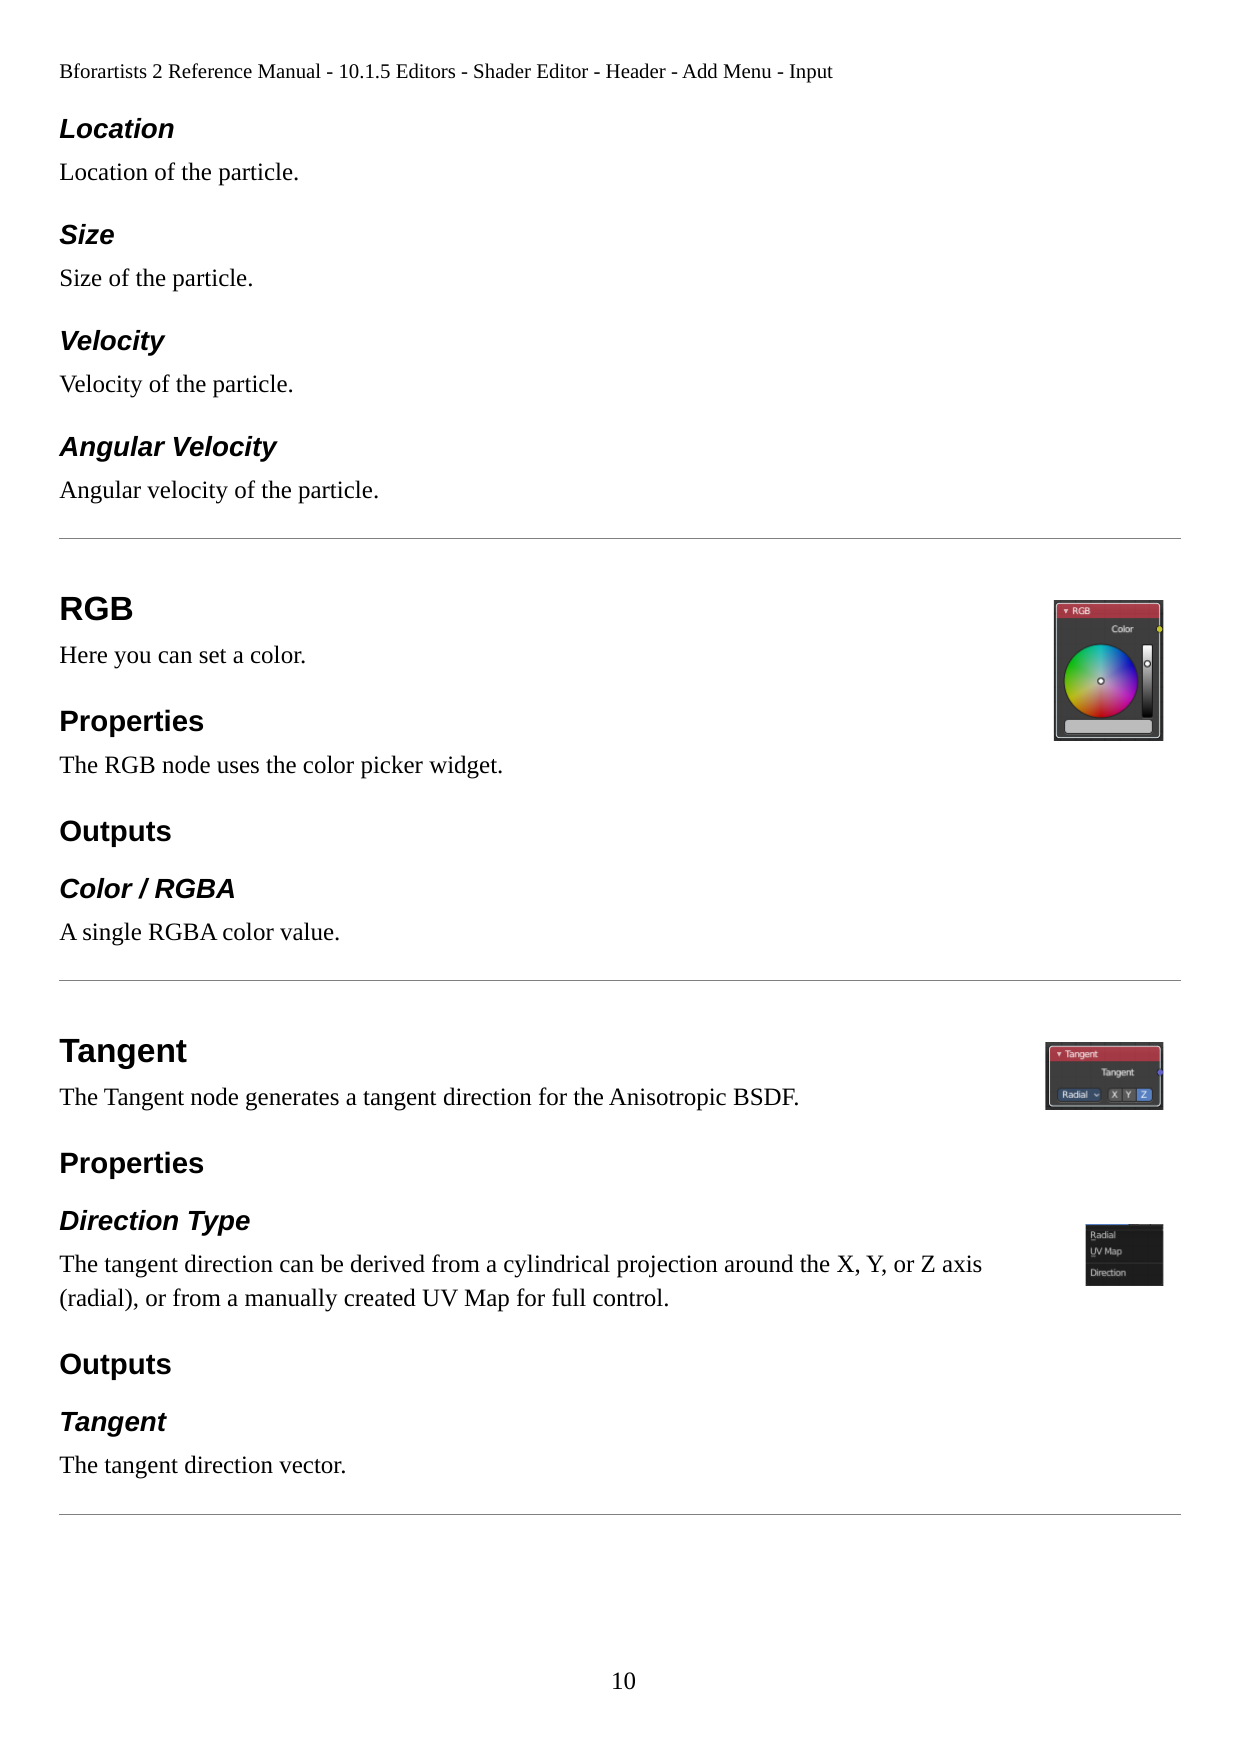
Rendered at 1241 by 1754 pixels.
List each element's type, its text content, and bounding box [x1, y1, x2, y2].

text Size of the particle. [59, 263, 1181, 292]
subtitle Angular Velocity [59, 430, 1181, 462]
text Location of the particle. [59, 157, 1181, 186]
subtitle Direction Type [59, 1204, 1181, 1236]
subtitle Properties [59, 1146, 1181, 1179]
text A single RGBA color value. [59, 917, 1181, 945]
picture [1045, 1042, 1164, 1110]
picture [1085, 1224, 1164, 1286]
text The tangent direction can be derived from a cylindrical projection around the X, Y, or Z axis (radial), or from a manually created UV Map for full control. [59, 1249, 1181, 1312]
text The Tangent node generates a tangent direction for the Anisotropic BSDF. [59, 1082, 1181, 1111]
subtitle Location [59, 113, 1181, 144]
picture [1053, 600, 1164, 741]
subtitle [1164, 704, 1181, 737]
text Velocity of the particle. [59, 369, 1181, 398]
text The RGB node uses the color picker widget. [59, 750, 1181, 779]
subtitle Velocity [59, 324, 1181, 356]
subtitle Color / RGBA [59, 872, 1181, 904]
subtitle Size [59, 218, 1181, 250]
subtitle Outputs [59, 813, 1181, 847]
subtitle Tangent [59, 1031, 1181, 1069]
text The tangent direction vector. [59, 1450, 1181, 1479]
subtitle Outputs [59, 1347, 1181, 1381]
subtitle Properties [59, 704, 1053, 737]
subtitle RGB [59, 589, 1181, 627]
subtitle Tangent [59, 1406, 1181, 1437]
text Here you can set a color. [59, 640, 1053, 669]
text Angular velocity of the particle. [59, 475, 1181, 503]
